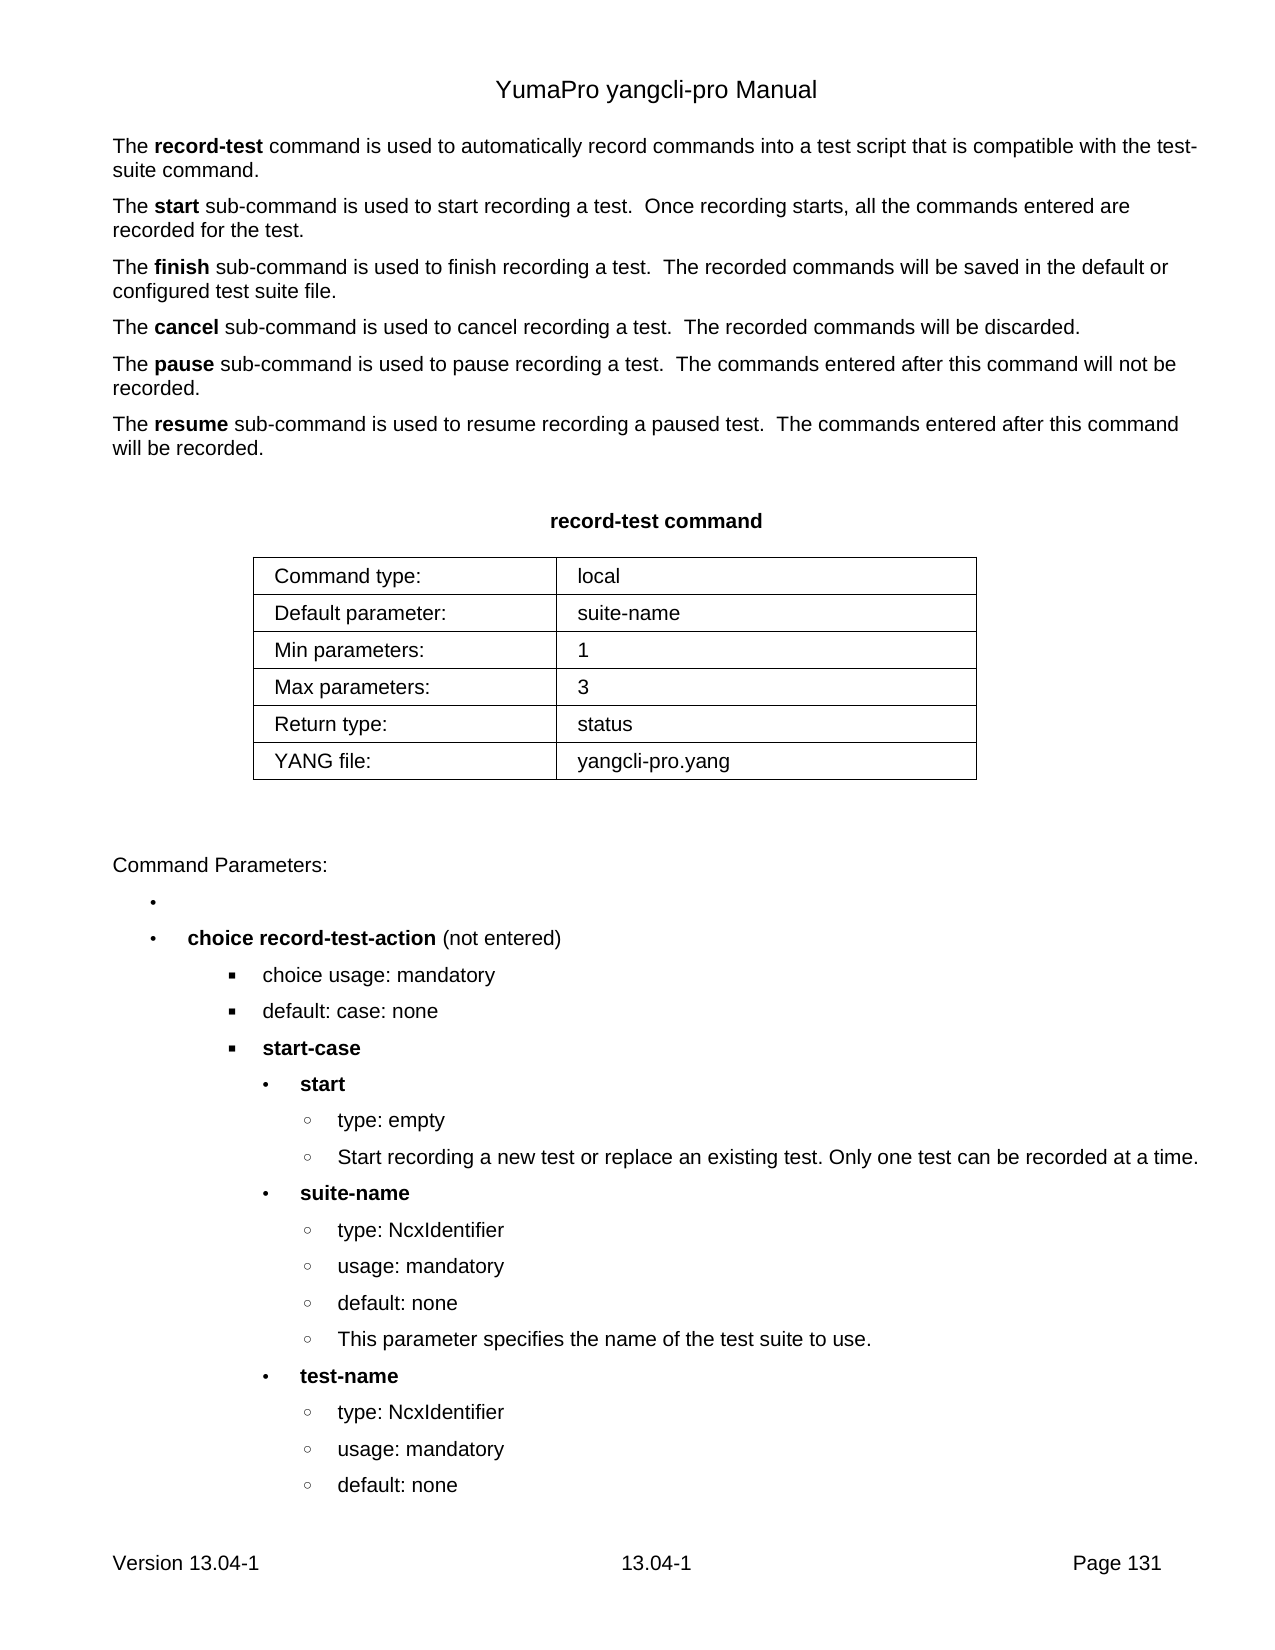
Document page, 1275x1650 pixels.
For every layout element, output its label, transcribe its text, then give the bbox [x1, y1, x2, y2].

table_cell Max parameters: [254, 669, 556, 705]
text The finish sub-command is used to finish recording a test. The recorded commands will be saved in the default or configured test suite file. [112, 254, 1200, 302]
list start-case [225, 1035, 1200, 1059]
text Command Parameters: [112, 853, 1200, 877]
list usage: mandatory [300, 1436, 1200, 1460]
table_cell Return type: [254, 706, 556, 742]
list type: NcxIdentifier [300, 1218, 1200, 1242]
list default: none [300, 1291, 1200, 1314]
list start [262, 1072, 1200, 1096]
table_cell suite-name [557, 595, 976, 631]
table_header local [557, 558, 976, 594]
text The record-test command is used to automatically record commands into a test script that is compatible with the test-suite command. [112, 134, 1200, 182]
table_header Command type: [254, 558, 556, 594]
table_cell yangcli-pro.yang [557, 743, 976, 779]
text The start sub-command is used to start recording a test. Once recording starts, all the commands entered are recorded for the test. [112, 194, 1200, 242]
table_cell YANG file: [254, 743, 556, 779]
list default: case: none [225, 999, 1200, 1023]
list suite-name [262, 1181, 1200, 1205]
list type: NcxIdentifier [300, 1400, 1200, 1424]
text The pause sub-command is used to pause recording a test. The commands entered after this command will not be recorded. [112, 351, 1200, 399]
table_cell status [557, 706, 976, 742]
list choice usage: mandatory [225, 962, 1200, 986]
list test-name [262, 1363, 1200, 1387]
table_cell 1 [557, 632, 976, 668]
text The cancel sub-command is used to cancel recording a test. The recorded commands will be discarded. [112, 315, 1200, 339]
table_cell Min parameters: [254, 632, 556, 668]
list usage: mandatory [300, 1254, 1200, 1278]
table_cell Default parameter: [254, 595, 556, 631]
list choice record-test-action (not entered) [150, 926, 1200, 950]
subtitle record-test command [127, 509, 1185, 533]
table_cell 3 [557, 669, 976, 705]
list default: none [300, 1473, 1200, 1497]
list Start recording a new test or replace an existing test. Only one test can be recorded at a time. [300, 1145, 1200, 1169]
text The resume sub-command is used to resume recording a paused test. The commands entered after this command will be recorded. [112, 412, 1200, 460]
list type: empty [300, 1108, 1200, 1132]
list This parameter specifies the name of the test suite to use. [300, 1327, 1200, 1351]
